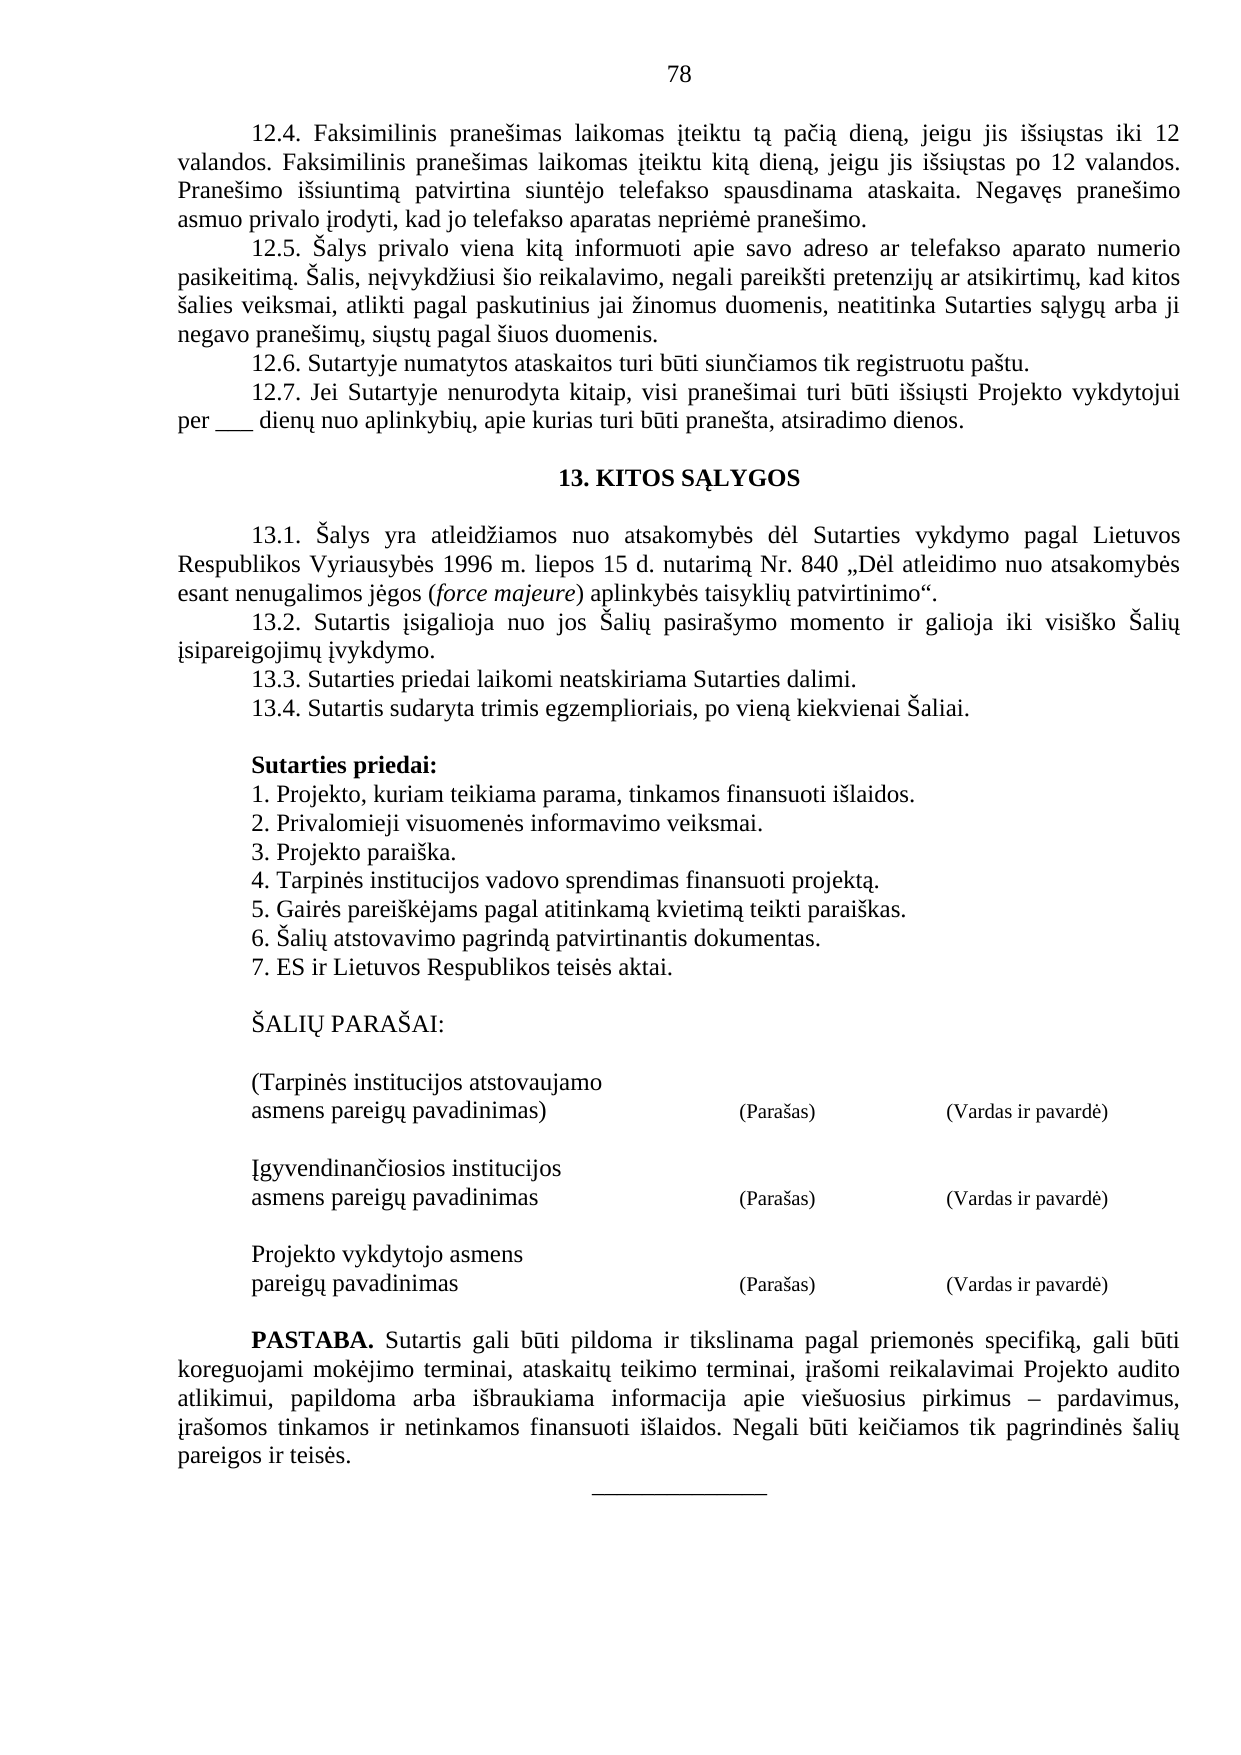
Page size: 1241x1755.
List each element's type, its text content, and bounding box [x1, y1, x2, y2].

text 13.4. Sutartis sudaryta trimis egzemplioriais, po vieną kiekvienai Šaliai. [177, 693, 1181, 722]
text ŠALIŲ PARAŠAI: [177, 1009, 1181, 1038]
text 3. Projekto paraiška. [177, 837, 1181, 866]
text 1. Projekto, kuriam teikiama parama, tinkamos finansuoti išlaidos. [177, 779, 1181, 808]
text Sutarties priedai: [177, 751, 1181, 779]
text asmens pareigų pavadinimas (Parašas) (Vardas ir pavardė) [177, 1182, 1181, 1211]
text 12.6. Sutartyje numatytos ataskaitos turi būti siunčiamos tik registruotu paštu. [177, 348, 1181, 377]
text (Tarpinės institucijos atstovaujamo [177, 1067, 1181, 1096]
text 12.4. Faksimilinis pranešimas laikomas įteiktu tą pačią dieną, jeigu jis išsiųstas iki 12 valandos. Faksimilinis pranešimas laikomas įteiktu kitą dieną, jeigu jis išsiųstas po 12 valandos. Pranešimo išsiuntimą patvirtina siuntėjo telefakso spausdinama ataskaita. Negavęs pranešimo asmuo privalo įrodyti, kad jo telefakso aparatas nepriėmė pranešimo. [177, 118, 1181, 233]
text 13.2. Sutartis įsigalioja nuo jos Šalių pasirašymo momento ir galioja iki visiško Šalių įsipareigojimų įvykdymo. [177, 607, 1181, 664]
text 13.1. Šalys yra atleidžiamos nuo atsakomybės dėl Sutarties vykdymo pagal Lietuvos Respublikos Vyriausybės 1996 m. liepos 15 d. nutarimą Nr. 840 „Dėl atleidimo nuo atsakomybės esant nenugalimos jėgos (force majeure) aplinkybės taisyklių patvirtinimo“. [177, 521, 1181, 607]
text 2. Privalomieji visuomenės informavimo veiksmai. [177, 808, 1181, 837]
text 7. ES ir Lietuvos Respublikos teisės aktai. [177, 952, 1181, 981]
text 13. KITOS SĄLYGOS [177, 463, 1181, 492]
text 5. Gairės pareiškėjams pagal atitinkamą kvietimą teikti paraiškas. [177, 894, 1181, 923]
text PASTABA. Sutartis gali būti pildoma ir tikslinama pagal priemonės specifiką, gali būti koreguojami mokėjimo terminai, ataskaitų teikimo terminai, įrašomi reikalavimai Projekto audito atlikimui, papildoma arba išbraukiama informacija apie viešuosius pirkimus – pardavimus, įrašomos tinkamos ir netinkamos finansuoti išlaidos. Negali būti keičiamos tik pagrindinės šalių pareigos ir teisės. [177, 1326, 1181, 1469]
text 4. Tarpinės institucijos vadovo sprendimas finansuoti projektą. [177, 866, 1181, 894]
text 12.7. Jei Sutartyje nenurodyta kitaip, visi pranešimai turi būti išsiųsti Projekto vykdytojui per ___ dienų nuo aplinkybių, apie kurias turi būti pranešta, atsiradimo dienos. [177, 377, 1181, 434]
text Projekto vykdytojo asmens [177, 1239, 1181, 1268]
text Įgyvendinančiosios institucijos [177, 1153, 1181, 1182]
text ______________ [177, 1469, 1181, 1498]
text pareigų pavadinimas (Parašas) (Vardas ir pavardė) [177, 1268, 1181, 1297]
text 6. Šalių atstovavimo pagrindą patvirtinantis dokumentas. [177, 923, 1181, 952]
text asmens pareigų pavadinimas) (Parašas) (Vardas ir pavardė) [177, 1096, 1181, 1124]
text 12.5. Šalys privalo viena kitą informuoti apie savo adreso ar telefakso aparato numerio pasikeitimą. Šalis, neįvykdžiusi šio reikalavimo, negali pareikšti pretenzijų ar atsikirtimų, kad kitos šalies veiksmai, atlikti pagal paskutinius jai žinomus duomenis, neatitinka Sutarties sąlygų arba ji negavo pranešimų, siųstų pagal šiuos duomenis. [177, 233, 1181, 348]
text 13.3. Sutarties priedai laikomi neatskiriama Sutarties dalimi. [177, 664, 1181, 693]
